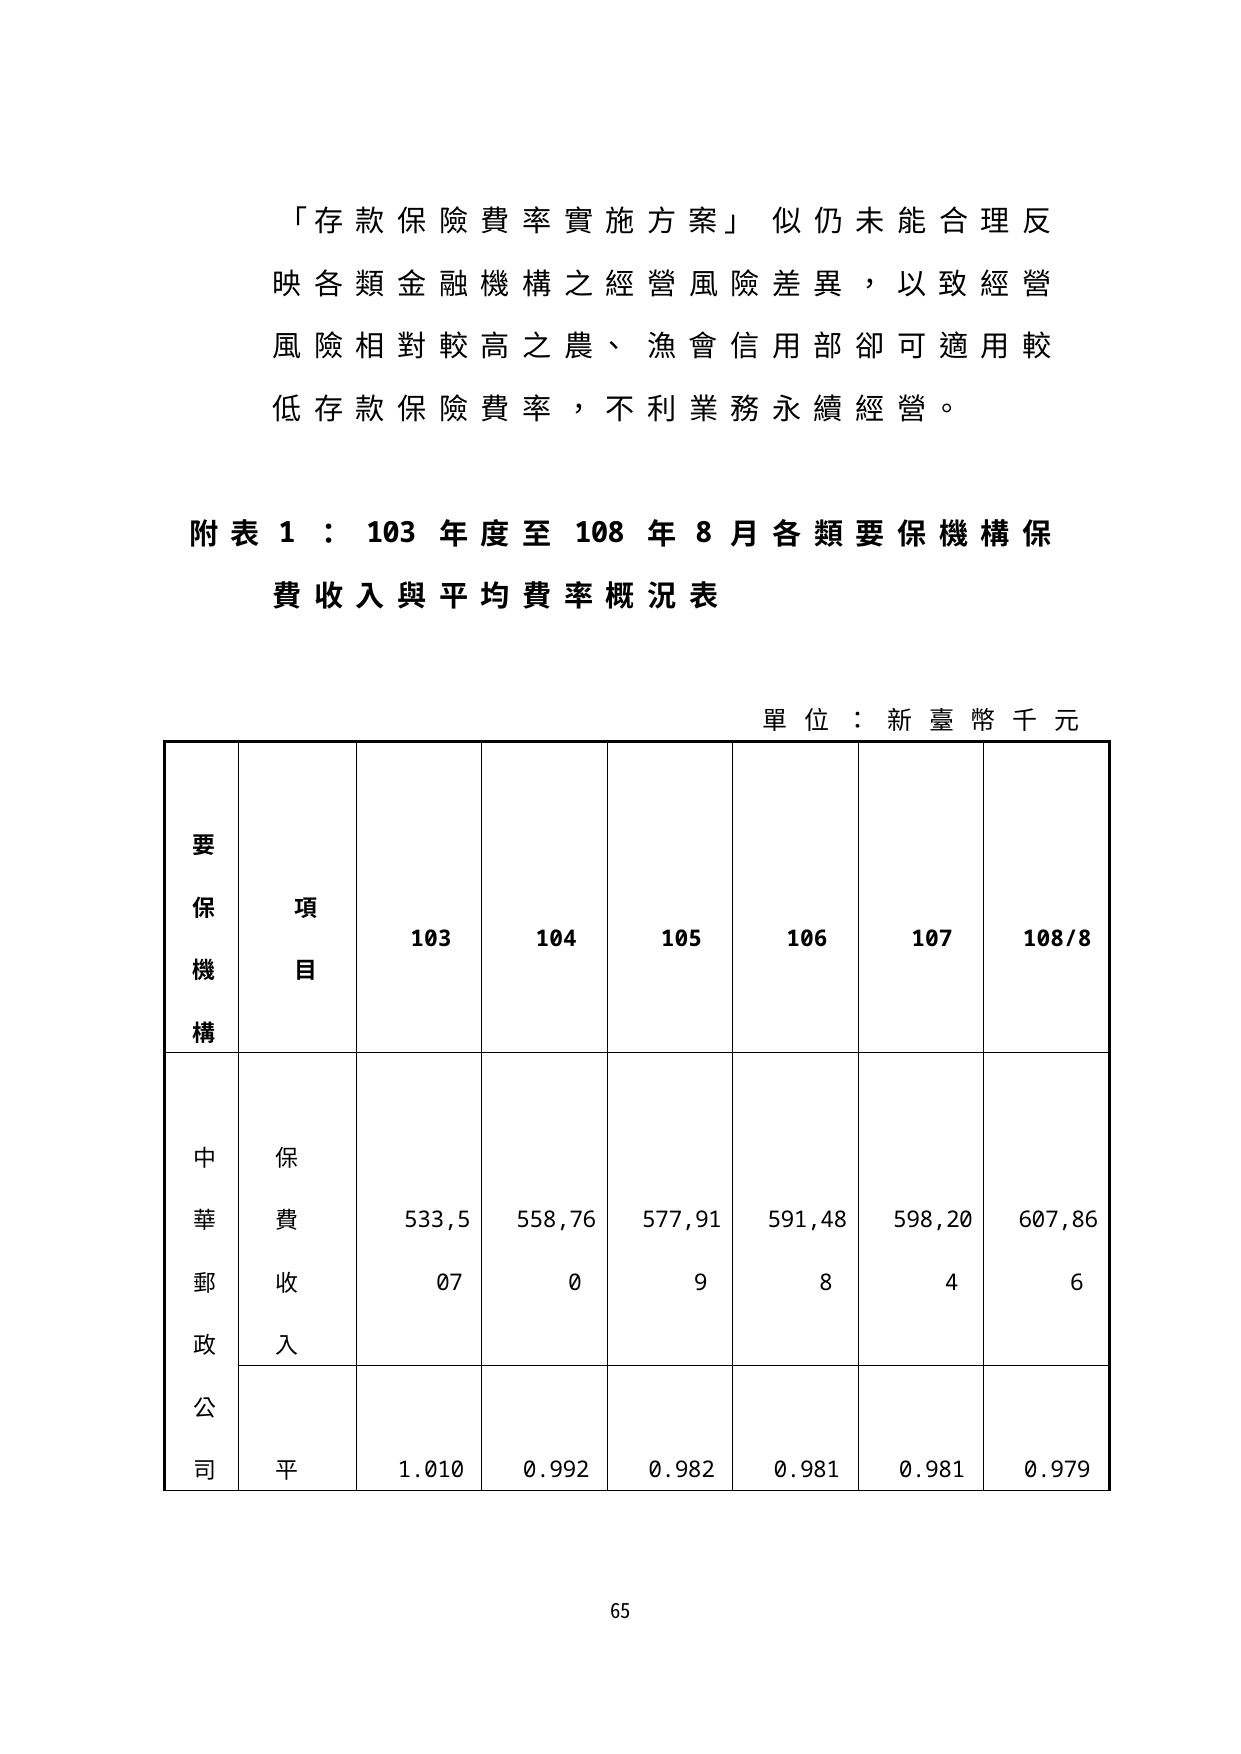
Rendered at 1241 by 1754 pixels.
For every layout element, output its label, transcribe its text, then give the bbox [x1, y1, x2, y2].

table_header 104 [482, 743, 607, 1052]
table_header 105 [608, 743, 732, 1052]
text 「存款保險費率實施方案」似仍未能合理反映各類金融機構之經營風險差異，以致經營風險相對較高之農、漁會信用部卻可適用較低存款保險費率，不利業務永續經營。 [242, 177, 1058, 427]
table_header 要保 機構 [166, 743, 238, 1052]
table_header 107 [859, 743, 983, 1052]
table_header 108/8 [984, 743, 1108, 1052]
table_cell 591,488 [733, 1053, 858, 1365]
table_cell 533,507 [357, 1053, 481, 1365]
table_cell 607,866 [984, 1053, 1108, 1365]
table_cell 0.979 [984, 1366, 1108, 1490]
table_cell 中華郵政公司 [166, 1053, 238, 1490]
table_cell 0.992 [482, 1366, 607, 1490]
table_cell 0.981 [733, 1366, 858, 1490]
table_header 106 [733, 743, 858, 1052]
table_cell 558,760 [482, 1053, 607, 1365]
table_cell 577,919 [608, 1053, 732, 1365]
table_cell 平 [239, 1366, 356, 1490]
table_cell 1.010 [357, 1366, 481, 1490]
table_cell 598,204 [859, 1053, 983, 1365]
text 附表1：103年度至108年8月各類要保機構保費收入與平均費率概況表 [153, 490, 1087, 615]
table_cell 0.981 [859, 1366, 983, 1490]
table_header 項目 [239, 743, 356, 1052]
table_header 103 [357, 743, 481, 1052]
table_cell 0.982 [608, 1366, 732, 1490]
text 單位：新臺幣千元 [153, 677, 1087, 740]
table_cell 保費收入 [239, 1053, 356, 1365]
